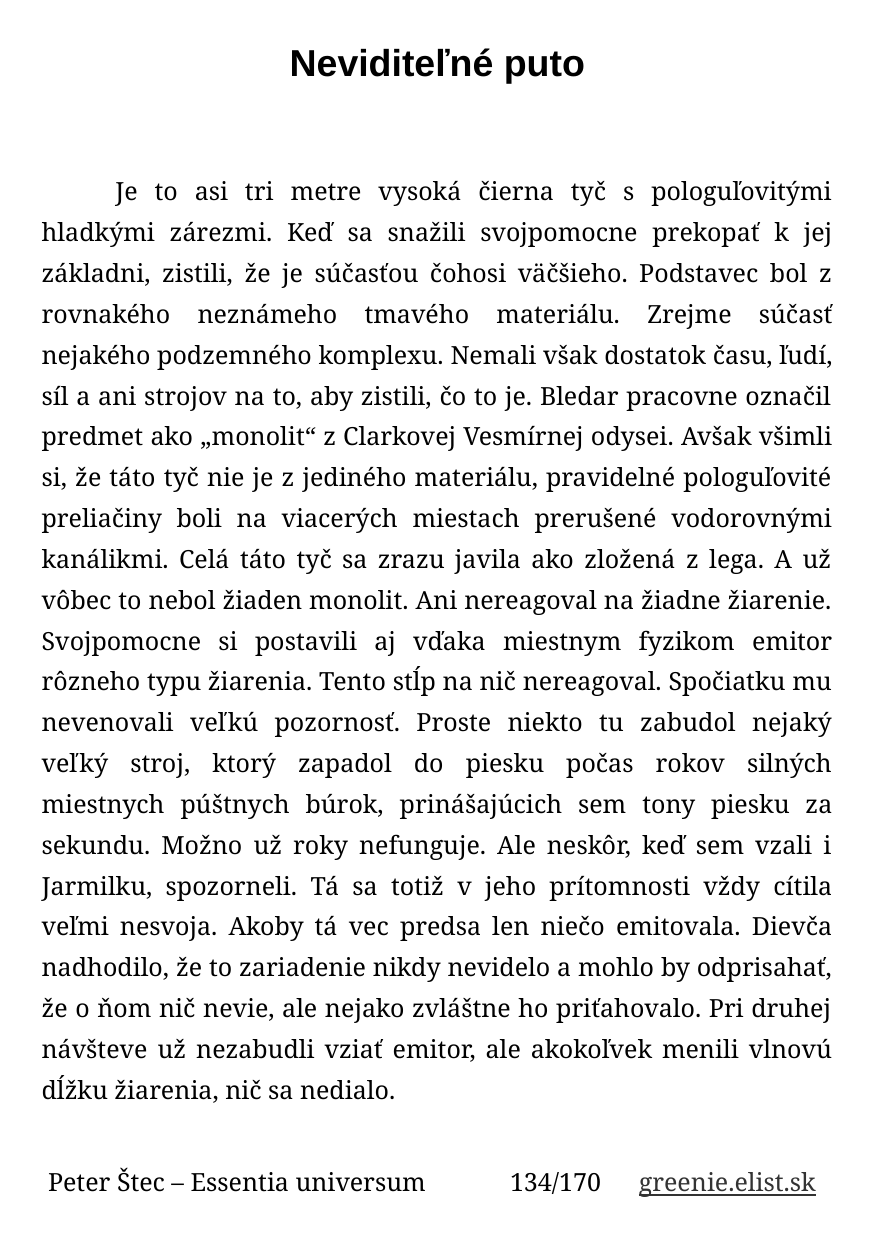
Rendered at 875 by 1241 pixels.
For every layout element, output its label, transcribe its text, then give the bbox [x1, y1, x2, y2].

subtitle Neviditeľné puto [41, 41, 833, 84]
text Je to asi tri metre vysoká čierna tyč s pologuľovitými hladkými zárezmi. Keď sa snažili svojpomocne prekopať k jej základni, zistili, že je súčasťou čohosi väčšieho. Podstavec bol z rovnakého neznámeho tmavého materiálu. Zrejme súčasť nejakého podzemného komplexu. Nemali však dostatok času, ľudí, síl a ani strojov na to, aby zistili, čo to je. Bledar pracovne označil predmet ako „monolit“ z Clarkovej Vesmírnej odysei. Avšak všimli si, že táto tyč nie je z jediného materiálu, pravidelné pologuľovité preliačiny boli na viacerých miestach prerušené vodorovnými kanálikmi. Celá táto tyč sa zrazu javila ako zložená z lega. A už vôbec to nebol žiaden monolit. Ani nereagoval na žiadne žiarenie. Svojpomocne si postavili aj vďaka miestnym fyzikom emitor rôzneho typu žiarenia. Tento stĺp na nič nereagoval. Spočiatku mu nevenovali veľkú pozornosť. Proste niekto tu zabudol nejaký veľký stroj, ktorý zapadol do piesku počas rokov silných miestnych púštnych búrok, prinášajúcich sem tony piesku za sekundu. Možno už roky nefunguje. Ale neskôr, keď sem vzali i Jarmilku, spozorneli. Tá sa totiž v jeho prítomnosti vždy cítila veľmi nesvoja. Akoby tá vec predsa len niečo emitovala. Dievča nadhodilo, že to zariadenie nikdy nevidelo a mohlo by odprisahať, že o ňom nič nevie, ale nejako zvláštne ho priťahovalo. Pri druhej návšteve už nezabudli vziať emitor, ale akokoľvek menili vlnovú dĺžku žiarenia, nič sa nedialo. [41, 174, 833, 1106]
